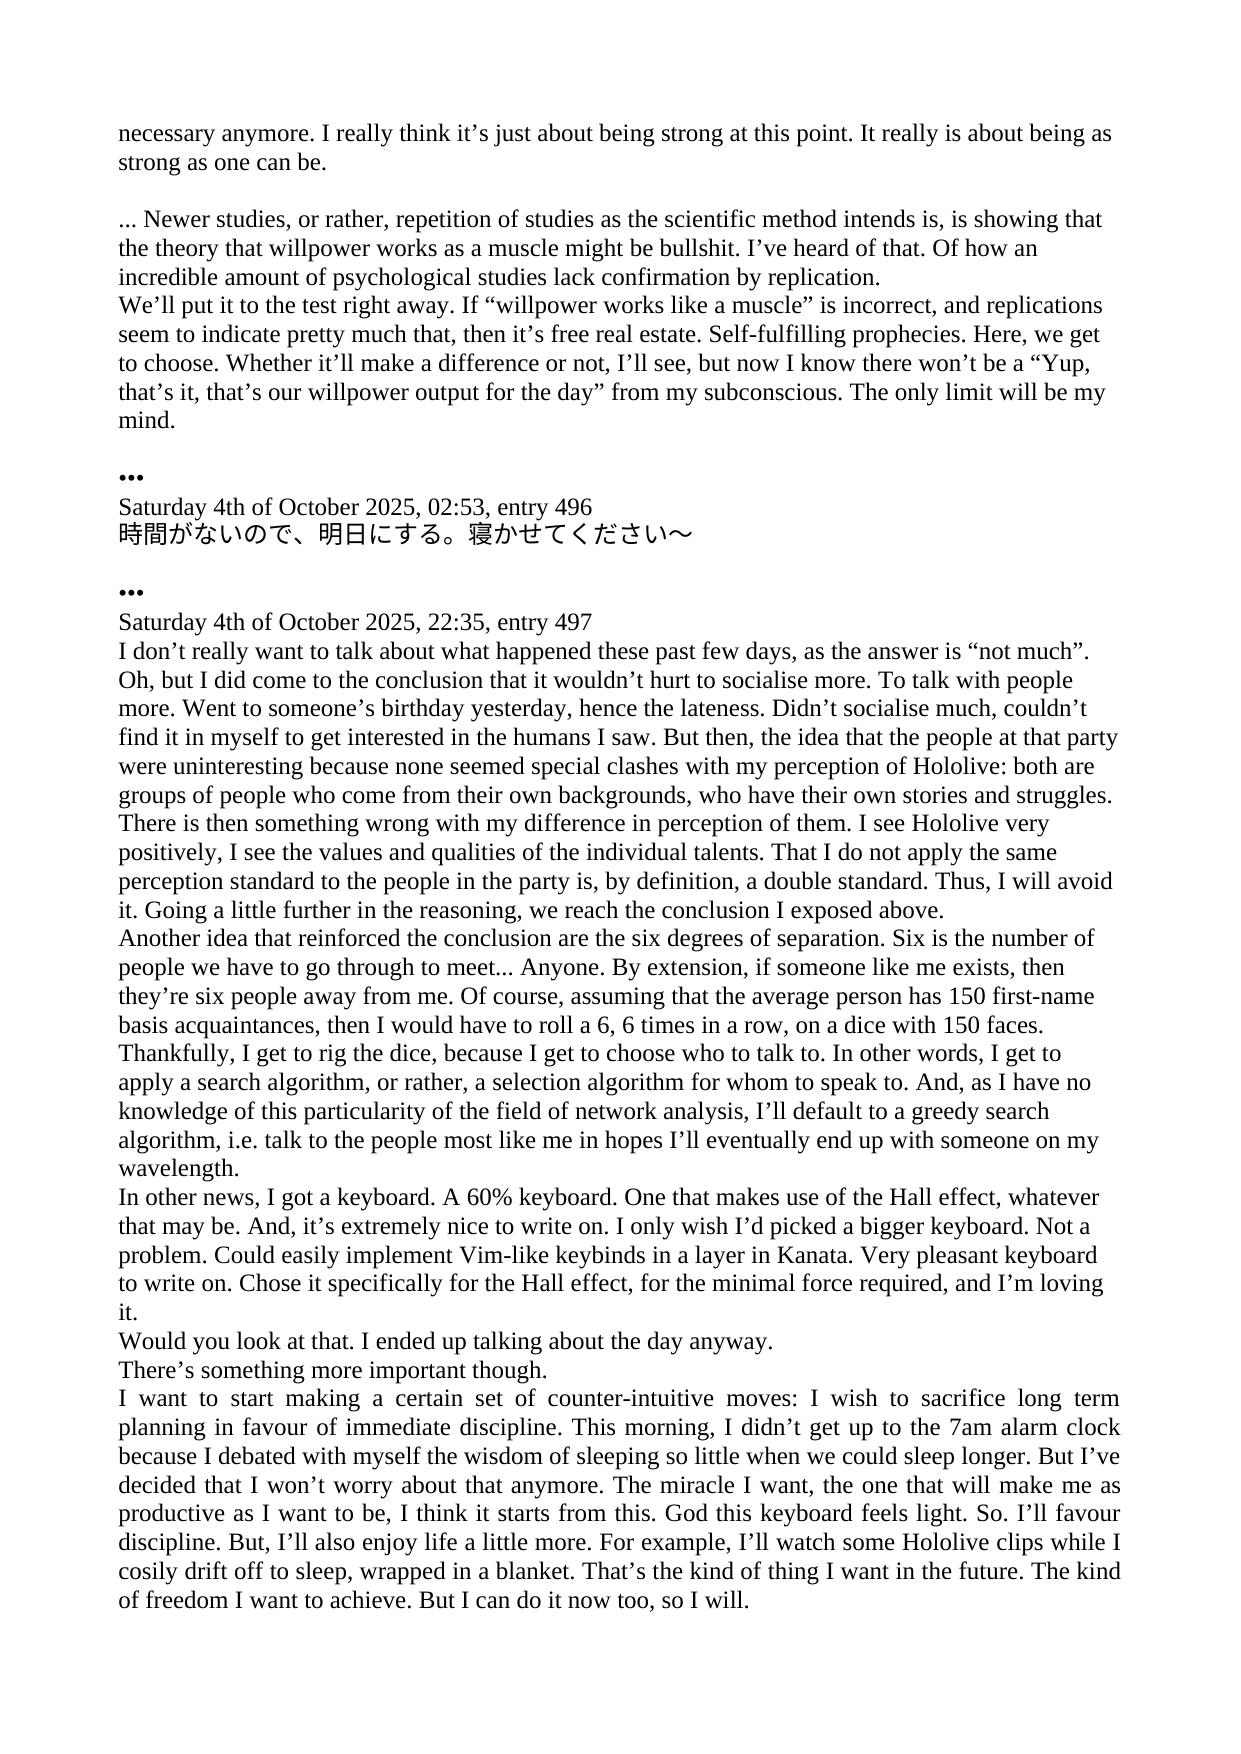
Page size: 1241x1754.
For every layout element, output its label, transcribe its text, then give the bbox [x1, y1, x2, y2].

text Would you look at that. I ended up talking about the day anyway. [118, 1326, 1122, 1355]
text There’s something more important though. [118, 1355, 1122, 1383]
text I don’t really want to talk about what happened these past few days, as the answer is “not much”. Oh, but I did come to the conclusion that it wouldn’t hurt to socialise more. To talk with people more. Went to someone’s birthday yesterday, hence the lateness. Didn’t socialise much, couldn’t find it in myself to get interested in the humans I saw. But then, the idea that the people at that party were uninteresting because none seemed special clashes with my perception of Hololive: both are groups of people who come from their own backgrounds, who have their own stories and struggles. There is then something wrong with my difference in perception of them. I see Hololive very positively, I see the values and qualities of the individual talents. That I do not apply the same perception standard to the people in the party is, by definition, a double standard. Thus, I will avoid it. Going a little further in the reasoning, we reach the conclusion I exposed above. [118, 636, 1122, 923]
text In other news, I got a keyboard. A 60% keyboard. One that makes use of the Hall effect, whatever that may be. And, it’s extremely nice to write on. I only wish I’d picked a bigger keyboard. Not a problem. Could easily implement Vim-like keybinds in a layer in Kanata. Very pleasant keyboard to write on. Chose it specifically for the Hall effect, for the minimal force required, and I’m loving it. [118, 1182, 1122, 1326]
text ••• [118, 578, 1122, 607]
text ... Newer studies, or rather, repetition of studies as the scientific method intends is, is showing that the theory that willpower works as a muscle might be bullshit. I’ve heard of that. Of how an incredible amount of psychological studies lack confirmation by replication. [118, 204, 1122, 291]
text 時間がないので、明日にする。寝かせてください〜 [118, 521, 1122, 550]
text necessary anymore. I really think it’s just about being strong at this point. It really is about being as strong as one can be. [118, 118, 1122, 176]
text ••• [118, 463, 1122, 492]
text Saturday 4th of October 2025, 22:35, entry 497 [118, 607, 1122, 636]
text We’ll put it to the test right away. If “willpower works like a muscle” is incorrect, and replications seem to indicate pretty much that, then it’s free real estate. Self-fulfilling prophecies. Here, we get to choose. Whether it’ll make a difference or not, I’ll see, but now I know there won’t be a “Yup, that’s it, that’s our willpower output for the day” from my subconscious. The only limit will be my mind. [118, 291, 1122, 434]
text I want to start making a certain set of counter-intuitive moves: I wish to sacrifice long term planning in favour of immediate discipline. This morning, I didn’t get up to the 7am alarm clock because I debated with myself the wisdom of sleeping so little when we could sleep longer. But I’ve decided that I won’t worry about that anymore. The miracle I want, the one that will make me as productive as I want to be, I think it starts from this. God this keyboard feels light. So. I’ll favour discipline. But, I’ll also enjoy life a little more. For example, I’ll watch some Hololive clips while I cosily drift off to sleep, wrapped in a blanket. That’s the kind of thing I want in the future. The kind of freedom I want to achieve. But I can do it now too, so I will. [118, 1383, 1122, 1613]
text Saturday 4th of October 2025, 02:53, entry 496 [118, 492, 1122, 521]
text Another idea that reinforced the conclusion are the six degrees of separation. Six is the number of people we have to go through to meet... Anyone. By extension, if someone like me exists, then they’re six people away from me. Of course, assuming that the average person has 150 first-name basis acquaintances, then I would have to roll a 6, 6 times in a row, on a dice with 150 faces. Thankfully, I get to rig the dice, because I get to choose who to talk to. In other words, I get to apply a search algorithm, or rather, a selection algorithm for whom to speak to. And, as I have no knowledge of this particularity of the field of network analysis, I’ll default to a greedy search algorithm, i.e. talk to the people most like me in hopes I’ll eventually end up with someone on my wavelength. [118, 923, 1122, 1182]
